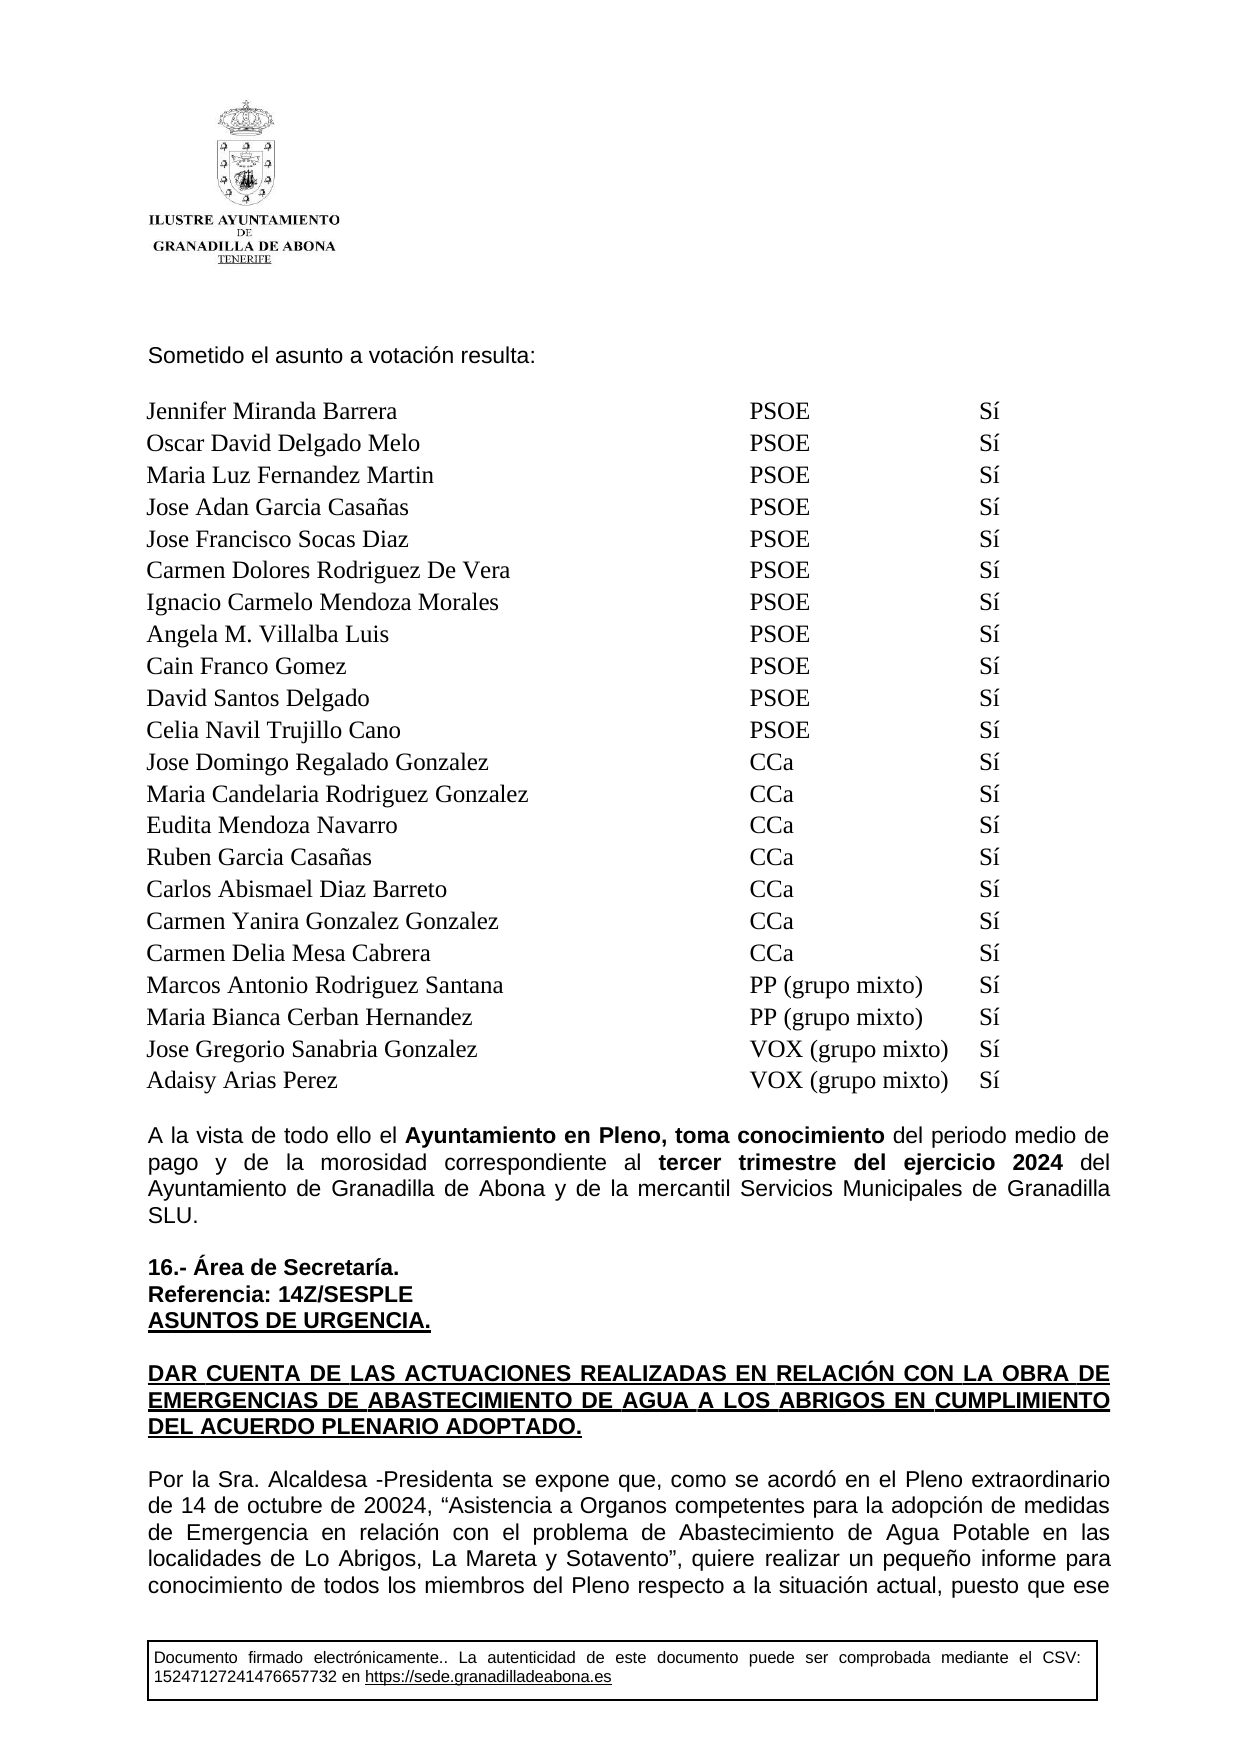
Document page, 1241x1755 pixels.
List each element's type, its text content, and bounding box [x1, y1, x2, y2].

table_cell VOX (grupo mixto) [643, 1034, 964, 1065]
table_cell CCa [643, 842, 964, 874]
table_cell Maria Bianca Cerban Hernandez [140, 1002, 643, 1033]
table_cell CCa [643, 779, 964, 810]
table_cell Jose Domingo Regalado Gonzalez [140, 747, 643, 778]
table_cell Angela M. Villalba Luis [140, 619, 643, 651]
table_cell Sí [964, 619, 1006, 651]
table_cell Sí [964, 524, 1006, 555]
table_cell Sí [964, 810, 1006, 842]
table_cell Sí [964, 460, 1006, 492]
table_cell Sí [964, 970, 1006, 1002]
table_cell Sí [964, 779, 1006, 810]
table_cell Carmen Delia Mesa Cabrera [140, 938, 643, 970]
table_cell Carmen Yanira Gonzalez Gonzalez [140, 906, 643, 938]
table_header PSOE [643, 334, 964, 428]
table_cell Sí [964, 587, 1006, 619]
table_cell PSOE [643, 587, 964, 619]
table_cell Sí [964, 874, 1006, 906]
table_cell PP (grupo mixto) [643, 1002, 964, 1033]
table_cell CCa [643, 874, 964, 906]
subtitle 16.- Área de Secretaría. Referencia: 14Z/SESPLE ASUNTOS DE URGENCIA. [148, 1254, 433, 1334]
table_cell PSOE [643, 619, 964, 651]
table_header Sí [964, 334, 1006, 428]
table_cell Sí [964, 492, 1006, 523]
table_cell Maria Luz Fernandez Martin [140, 460, 643, 492]
table_cell Sí [964, 683, 1006, 715]
table_cell Sí [964, 1002, 1006, 1033]
text DEL ACUERDO PLENARIO ADOPTADO. [148, 1412, 1111, 1439]
table_cell Ruben Garcia Casañas [140, 842, 643, 874]
table_cell David Santos Delgado [140, 683, 643, 715]
table_cell Sí [964, 1065, 1006, 1104]
table_cell Maria Candelaria Rodriguez Gonzalez [140, 779, 643, 810]
table_cell Sí [964, 938, 1006, 970]
table_cell Jose Gregorio Sanabria Gonzalez [140, 1034, 643, 1065]
table_cell VOX (grupo mixto) [643, 1065, 964, 1104]
table_cell CCa [643, 906, 964, 938]
table_cell Sí [964, 555, 1006, 587]
table_cell PSOE [643, 428, 964, 460]
table_cell Eudita Mendoza Navarro [140, 810, 643, 842]
table_cell Sí [964, 651, 1006, 683]
table_cell PSOE [643, 460, 964, 492]
table_cell Celia Navil Trujillo Cano [140, 715, 643, 747]
table_cell PSOE [643, 683, 964, 715]
table_cell Sí [964, 906, 1006, 938]
table_cell Cain Franco Gomez [140, 651, 643, 683]
table_cell PSOE [643, 555, 964, 587]
table_cell Sí [964, 715, 1006, 747]
table_cell Sí [964, 1034, 1006, 1065]
table_cell Sí [964, 428, 1006, 460]
table_cell PSOE [643, 715, 964, 747]
table_cell Adaisy Arias Perez [140, 1065, 643, 1104]
text Por la Sra. Alcaldesa -Presidenta se expone que, como se acordó en el Pleno extraordinario de 14 de octubre de 20024, “Asistencia a Organos competentes para la adopción de medidas de Emergencia en relación con el problema de Abastecimiento de Agua Potable en las localidades de Lo Abrigos, La Mareta y Sotavento”, quiere realizar un pequeño informe para conocimiento de todos los miembros del Pleno respecto a la situación actual, puesto que ese [148, 1466, 1111, 1598]
table_header Sometido el asunto a votación resulta: Jennifer Miranda Barrera [140, 334, 643, 428]
table_cell Carmen Dolores Rodriguez De Vera [140, 555, 643, 587]
table_cell Jose Francisco Socas Diaz [140, 524, 643, 555]
table_cell Marcos Antonio Rodriguez Santana [140, 970, 643, 1002]
table_cell CCa [643, 747, 964, 778]
table_cell CCa [643, 810, 964, 842]
text DAR CUENTA DE LAS ACTUACIONES REALIZADAS EN RELACIÓN CON LA OBRA DE EMERGENCIAS DE ABASTECIMIENTO DE AGUA A LOS ABRIGOS EN CUMPLIMIENTO [148, 1360, 1111, 1409]
table_cell Sí [964, 747, 1006, 778]
table_cell PSOE [643, 651, 964, 683]
text A la vista de todo ello el Ayuntamiento en Pleno, toma conocimiento del periodo medio de pago y de la morosidad correspondiente al tercer trimestre del ejercicio 2024 del Ayuntamiento de Granadilla de Abona y de la mercantil Servicios Municipales de Granadilla SLU. [148, 1122, 1111, 1228]
table_cell Ignacio Carmelo Mendoza Morales [140, 587, 643, 619]
table_cell PSOE [643, 524, 964, 555]
table_cell PSOE [643, 492, 964, 523]
table_cell Carlos Abismael Diaz Barreto [140, 874, 643, 906]
table_cell CCa [643, 938, 964, 970]
table_cell Oscar David Delgado Melo [140, 428, 643, 460]
table_cell Sí [964, 842, 1006, 874]
table_cell Jose Adan Garcia Casañas [140, 492, 643, 523]
table_cell PP (grupo mixto) [643, 970, 964, 1002]
